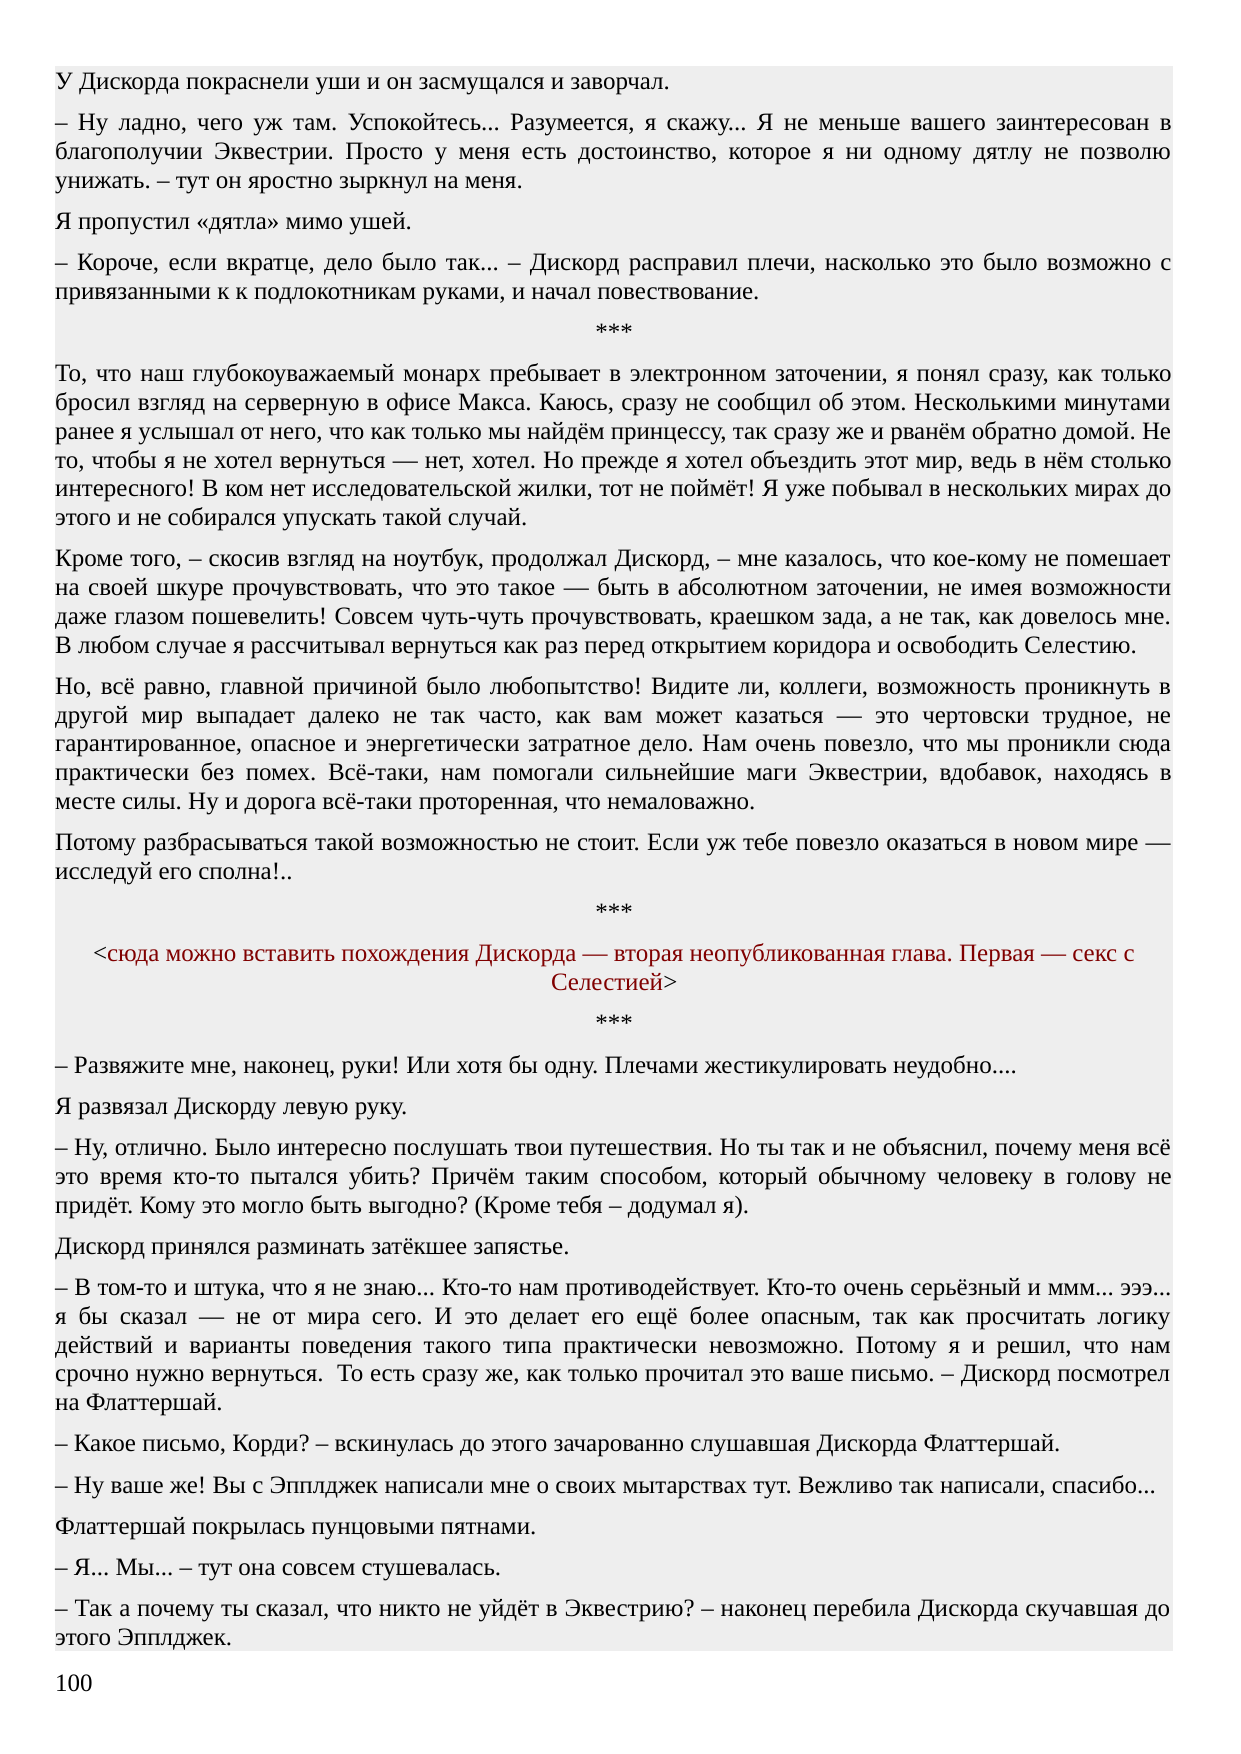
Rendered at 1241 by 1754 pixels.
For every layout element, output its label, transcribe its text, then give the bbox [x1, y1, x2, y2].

text Я развязал Дискорду левую руку. [55, 1091, 1173, 1120]
text – Короче, если вкратце, дело было так... – Дискорд расправил плечи, насколько это было возможно с привязанными к к подлокотникам руками, и начал повествование. [55, 247, 1173, 305]
text – Ну ваше же! Вы с Эпплджек написали мне о своих мытарствах тут. Вежливо так написали, спасибо... [55, 1470, 1173, 1498]
text – Какое письмо, Корди? – вскинулась до этого зачарованно слушавшая Дискорда Флаттершай. [55, 1428, 1173, 1457]
text Потому разбрасываться такой возможностью не стоит. Если уж тебе повезло оказаться в новом мире — исследуй его сполна!.. [55, 827, 1173, 885]
text То, что наш глубокоуважаемый монарх пребывает в электронном заточении, я понял сразу, как только бросил взгляд на серверную в офисе Макса. Каюсь, сразу не сообщил об этом. Несколькими минутами ранее я услышал от него, что как только мы найдём принцессу, так сразу же и рванём обратно домой. Не то, чтобы я не хотел вернуться — нет, хотел. Но прежде я хотел объездить этот мир, ведь в нём столько интересного! В ком нет исследовательской жилки, тот не поймёт! Я уже побывал в нескольких мирах до этого и не собирался упускать такой случай. [55, 358, 1173, 531]
text – В том-то и штука, что я не знаю... Кто-то нам противодействует. Кто-то очень серьёзный и ммм... эээ... я бы сказал — не от мира сего. И это делает его ещё более опасным, так как просчитать логику действий и варианты поведения такого типа практически невозможно. Потому я и решил, что нам срочно нужно вернуться. То есть сразу же, как только прочитал это ваше письмо. – Дискорд посмотрел на Флаттершай. [55, 1272, 1173, 1416]
text – Ну ладно, чего уж там. Успокойтесь... Разумеется, я скажу... Я не меньше вашего заинтересован в благополучии Эквестрии. Просто у меня есть достоинство, которое я ни одному дятлу не позволю унижать. – тут он яростно зыркнул на меня. [55, 107, 1173, 193]
text У Дискорда покраснели уши и он засмущался и заворчал. [55, 66, 1173, 95]
text – Ну, отлично. Было интересно послушать твои путешествия. Но ты так и не объяснил, почему меня всё это время кто-то пытался убить? Причём таким способом, который обычному человеку в голову не придёт. Кому это могло быть выгодно? (Кроме тебя – додумал я). [55, 1132, 1173, 1218]
text Я пропустил «дятла» мимо ушей. [55, 206, 1173, 235]
text – Развяжите мне, наконец, руки! Или хотя бы одну. Плечами жестикулировать неудобно.... [55, 1050, 1173, 1078]
text <сюда можно вставить похождения Дискорда — вторая неопубликованная глава. Первая — секс с Селестией> [55, 938, 1173, 996]
text – Я... Мы... – тут она совсем стушевалась. [55, 1552, 1173, 1581]
text *** [55, 897, 1173, 926]
text Кроме того, – скосив взгляд на ноутбук, продолжал Дискорд, – мне казалось, что кое-кому не помешает на своей шкуре прочувствовать, что это такое — быть в абсолютном заточении, не имея возможности даже глазом пошевелить! Совсем чуть-чуть прочувствовать, краешком зада, а не так, как довелось мне. В любом случае я рассчитывал вернуться как раз перед открытием коридора и освободить Селестию. [55, 543, 1173, 658]
text *** [55, 317, 1173, 346]
text Флаттершай покрылась пунцовыми пятнами. [55, 1511, 1173, 1540]
text Дискорд принялся разминать затёкшее запястье. [55, 1231, 1173, 1260]
text Но, всё равно, главной причиной было любопытство! Видите ли, коллеги, возможность проникнуть в другой мир выпадает далеко не так часто, как вам может казаться — это чертовски трудное, не гарантированное, опасное и энергетически затратное дело. Нам очень повезло, что мы проникли сюда практически без помех. Всё-таки, нам помогали сильнейшие маги Эквестрии, вдобавок, находясь в месте силы. Ну и дорога всё-таки проторенная, что немаловажно. [55, 671, 1173, 815]
text – Так а почему ты сказал, что никто не уйдёт в Эквестрию? – наконец перебила Дискорда скучавшая до этого Эпплджек. [55, 1593, 1173, 1651]
text *** [55, 1008, 1173, 1037]
